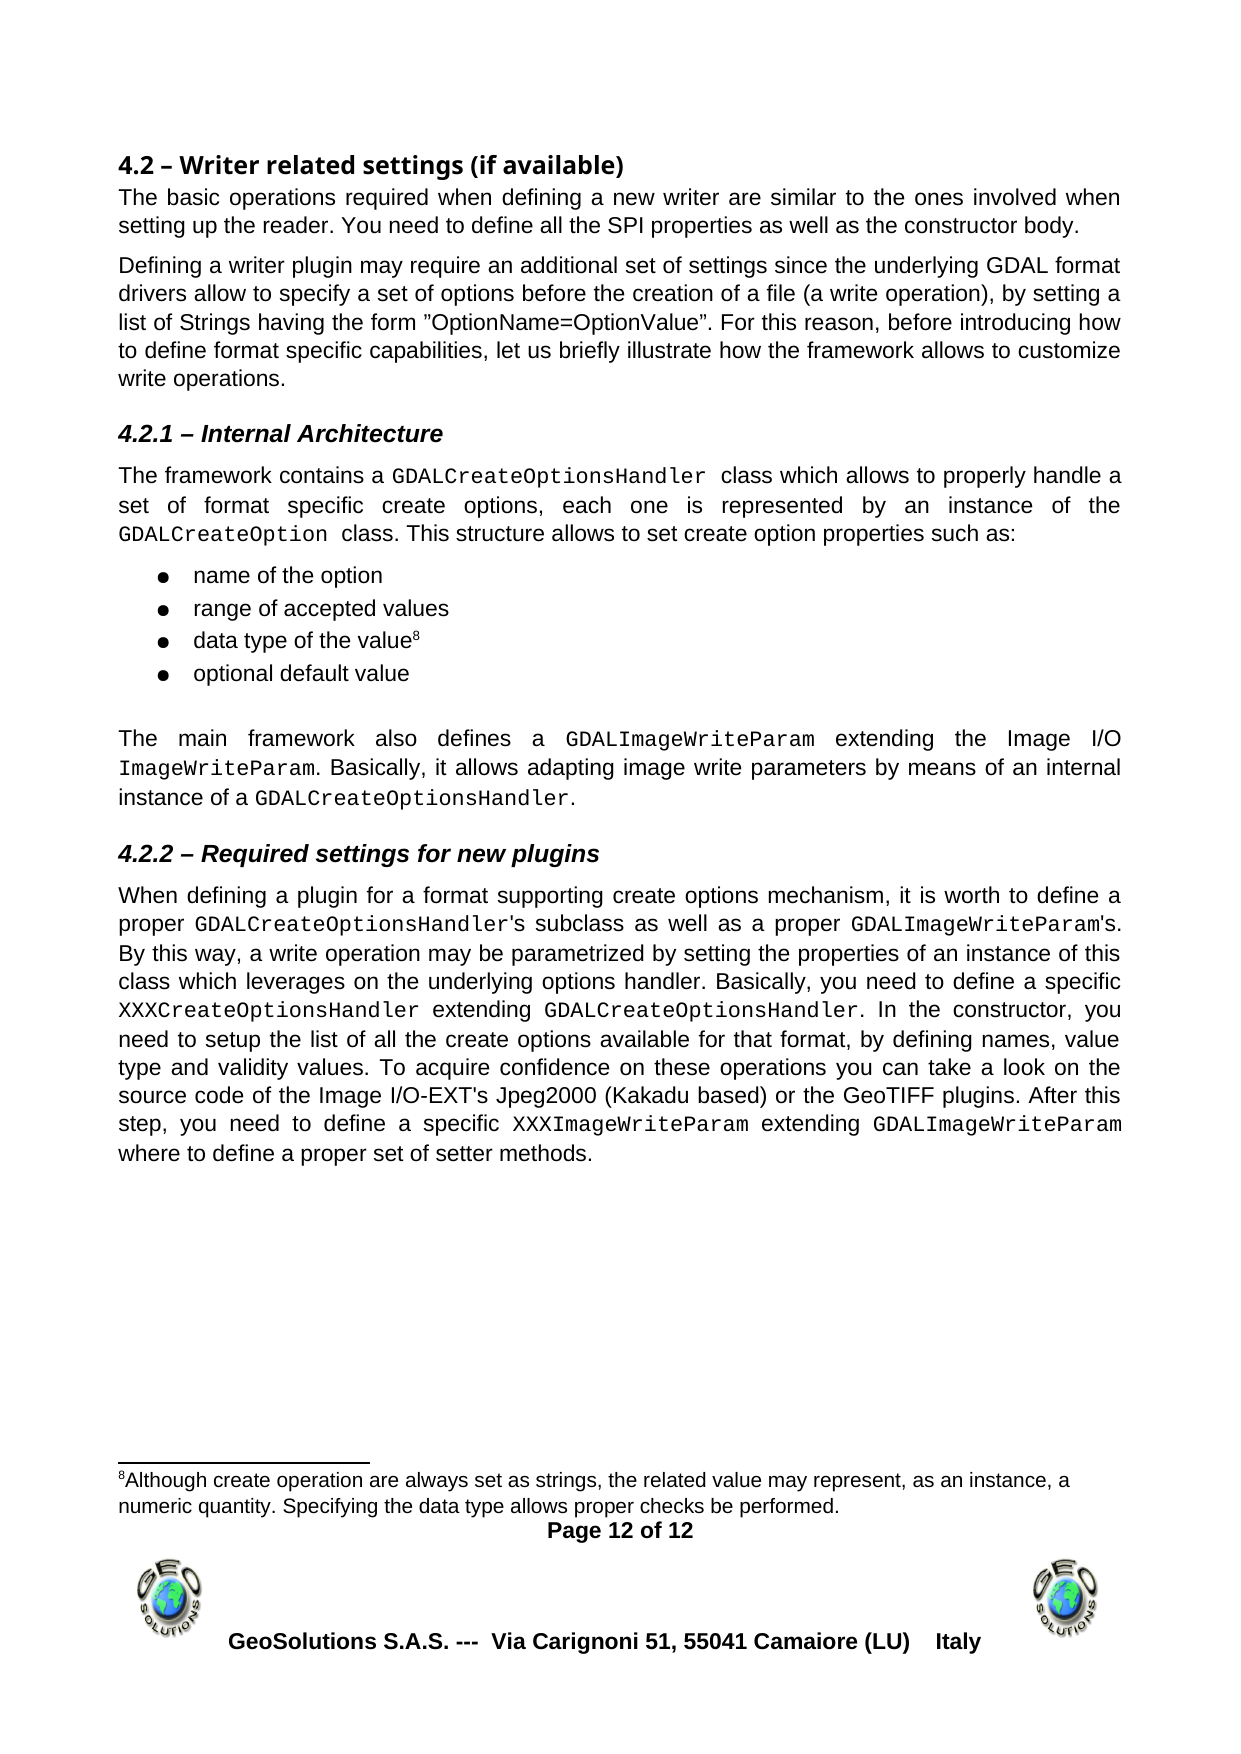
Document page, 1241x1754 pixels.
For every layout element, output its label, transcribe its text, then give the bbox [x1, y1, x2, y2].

list name of the option [156, 563, 1122, 589]
list Although create operation are always set as strings, the related value may represent, as an instance, a numeric quantity. Specifying the data type allows proper checks be performed. [118, 1469, 1122, 1518]
list data type of the value [156, 628, 1122, 654]
subtitle 4.2.2 – Required settings for new plugins [118, 840, 1122, 867]
text Defining a writer plugin may require an additional set of settings since the underlying GDAL format drivers allow to specify a set of options before the creation of a file (a write operation), by setting a list of Strings having the form ”OptionName=OptionValue”. For this reason, before introducing how to define format specific capabilities, let us briefly illustrate how the framework allows to customize write operations. [118, 253, 1122, 392]
subtitle 4.2.1 – Internal Architecture [118, 420, 1122, 448]
picture [134, 1552, 205, 1641]
text When defining a plugin for a format supporting create options mechanism, it is worth to define a proper GDALCreateOptionsHandler's subclass as well as a proper GDALImageWriteParam's. By this way, a write operation may be parametrized by setting the properties of an instance of this class which leverages on the underlying options handler. Basically, you need to define a specific XXXCreateOptionsHandler extending GDALCreateOptionsHandler. In the constructor, you need to setup the list of all the create options available for that format, by defining names, value type and validity values. To acquire confidence on these operations you can take a look on the source code of the Image I/O-EXT's Jpeg2000 (Kakadu based) or the GeoTIFF plugins. After this step, you need to define a specific XXXImageWriteParam extending GDALImageWriteParam where to define a proper set of setter methods. [118, 883, 1122, 1166]
text The framework contains a GDALCreateOptionsHandler class which allows to properly handle a set of format specific create options, each one is represented by an instance of the GDALCreateOption class. This structure allows to set create option properties such as: [118, 463, 1122, 548]
picture [1030, 1552, 1101, 1641]
list optional default value [156, 660, 1122, 687]
text The main framework also defines a GDALImageWriteParam extending the Image I/O ImageWriteParam. Basically, it allows adapting image write parameters by means of an internal instance of a GDALCreateOptionsHandler. [118, 725, 1122, 812]
text The basic operations required when defining a new writer are similar to the ones involved when setting up the reader. You need to define all the SPI properties as well as the constructor body. [118, 185, 1122, 239]
subtitle 4.2 – Writer related settings (if available) [118, 148, 1122, 182]
list range of accepted values [156, 595, 1122, 622]
